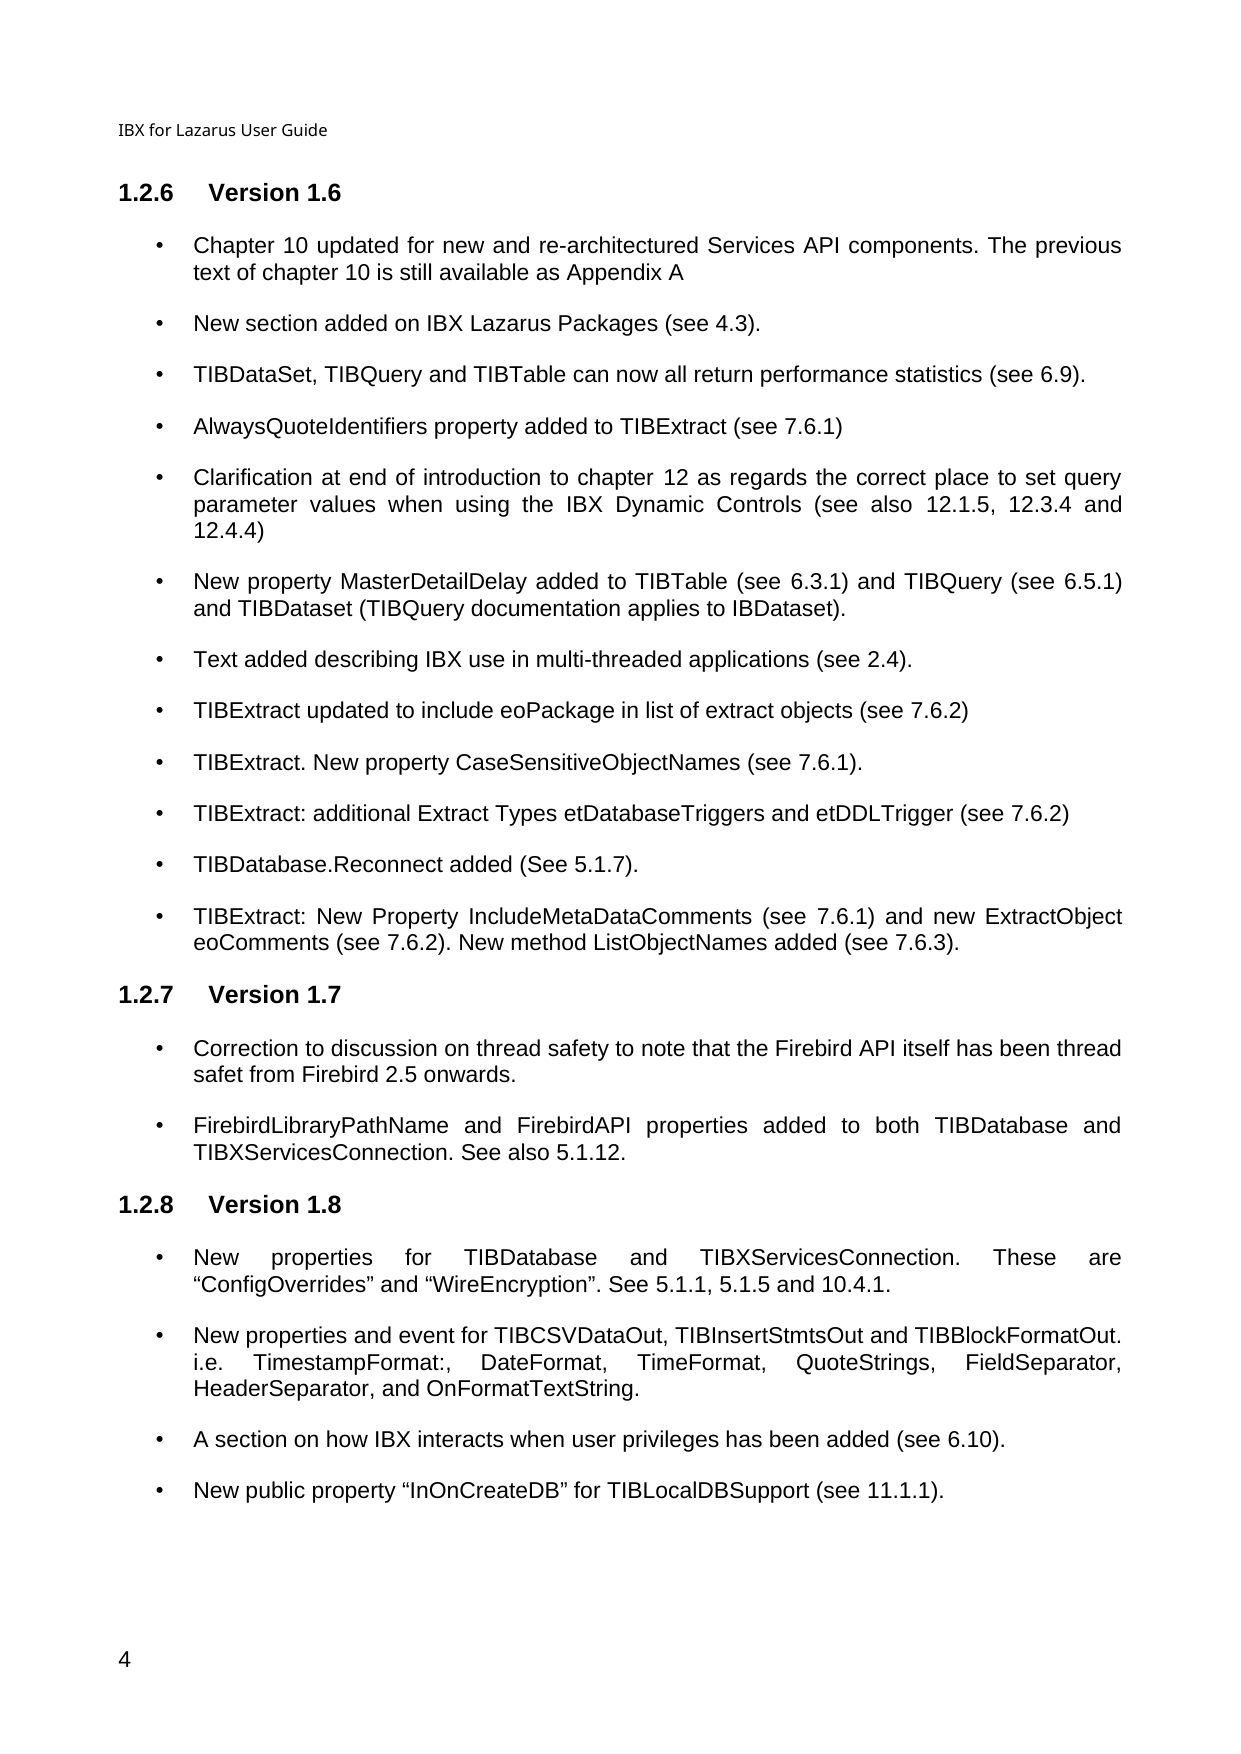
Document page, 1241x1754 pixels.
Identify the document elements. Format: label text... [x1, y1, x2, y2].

list TIBDatabase.Reconnect added (See 5.1.7). [156, 851, 1122, 878]
list New property MasterDetailDelay added to TIBTable (see 6.3.1) and TIBQuery (see 6.5.1) and TIBDataset (TIBQuery documentation applies to IBDataset). [156, 568, 1122, 621]
list New public property “InOnCreateDB” for TIBLocalDBSupport (see 11.1.1). [156, 1477, 1122, 1504]
list Clarification at end of introduction to chapter 12 as regards the correct place to set query parameter values when using the IBX Dynamic Controls (see also 12.1.5, 12.3.4 and 12.4.4) [156, 464, 1122, 543]
list TIBExtract updated to include eoPackage in list of extract objects (see 7.6.2) [156, 697, 1122, 724]
list TIBDataSet, TIBQuery and TIBTable can now all return performance statistics (see 6.9). [156, 361, 1122, 388]
list TIBExtract: New Property IncludeMetaDataComments (see 7.6.1) and new ExtractObject eoComments (see 7.6.2). New method ListObjectNames added (see 7.6.3). [156, 903, 1122, 955]
subtitle Version 1.8 [118, 1190, 1122, 1219]
list Correction to discussion on thread safety to note that the Firebird API itself has been thread safet from Firebird 2.5 onwards. [156, 1035, 1122, 1087]
list TIBExtract: additional Extract Types etDatabaseTriggers and etDDLTrigger (see 7.6.2) [156, 800, 1122, 826]
list TIBExtract. New property CaseSensitiveObjectNames (see 7.6.1). [156, 749, 1122, 775]
subtitle Version 1.7 [118, 980, 1122, 1009]
list Text added describing IBX use in multi-threaded applications (see 2.4). [156, 646, 1122, 672]
list Chapter 10 updated for new and re-architectured Services API components. The previous text of chapter 10 is still available as Appendix A. [156, 232, 1122, 285]
list AlwaysQuoteIdentifiers property added to TIBExtract (see 7.6.1) [156, 413, 1122, 439]
list New section added on IBX Lazarus Packages (see 4.3). [156, 310, 1122, 336]
list New properties for TIBDatabase and TIBXServicesConnection. These are “ConfigOverrides” and “WireEncryption”. See 5.1.1, 5.1.5 and 10.4.1. [156, 1244, 1122, 1297]
subtitle Version 1.6 [118, 178, 1122, 207]
list FirebirdLibraryPathName and FirebirdAPI properties added to both TIBDatabase and TIBXServicesConnection. See also 5.1.12. [156, 1112, 1122, 1165]
list A section on how IBX interacts when user privileges has been added (see 6.10). [156, 1426, 1122, 1452]
list New properties and event for TIBCSVDataOut, TIBInsertStmtsOut and TIBBlockFormatOut. i.e. TimestampFormat:, DateFormat, TimeFormat, QuoteStrings, FieldSeparator, HeaderSeparator, and OnFormatTextString. [156, 1322, 1122, 1401]
